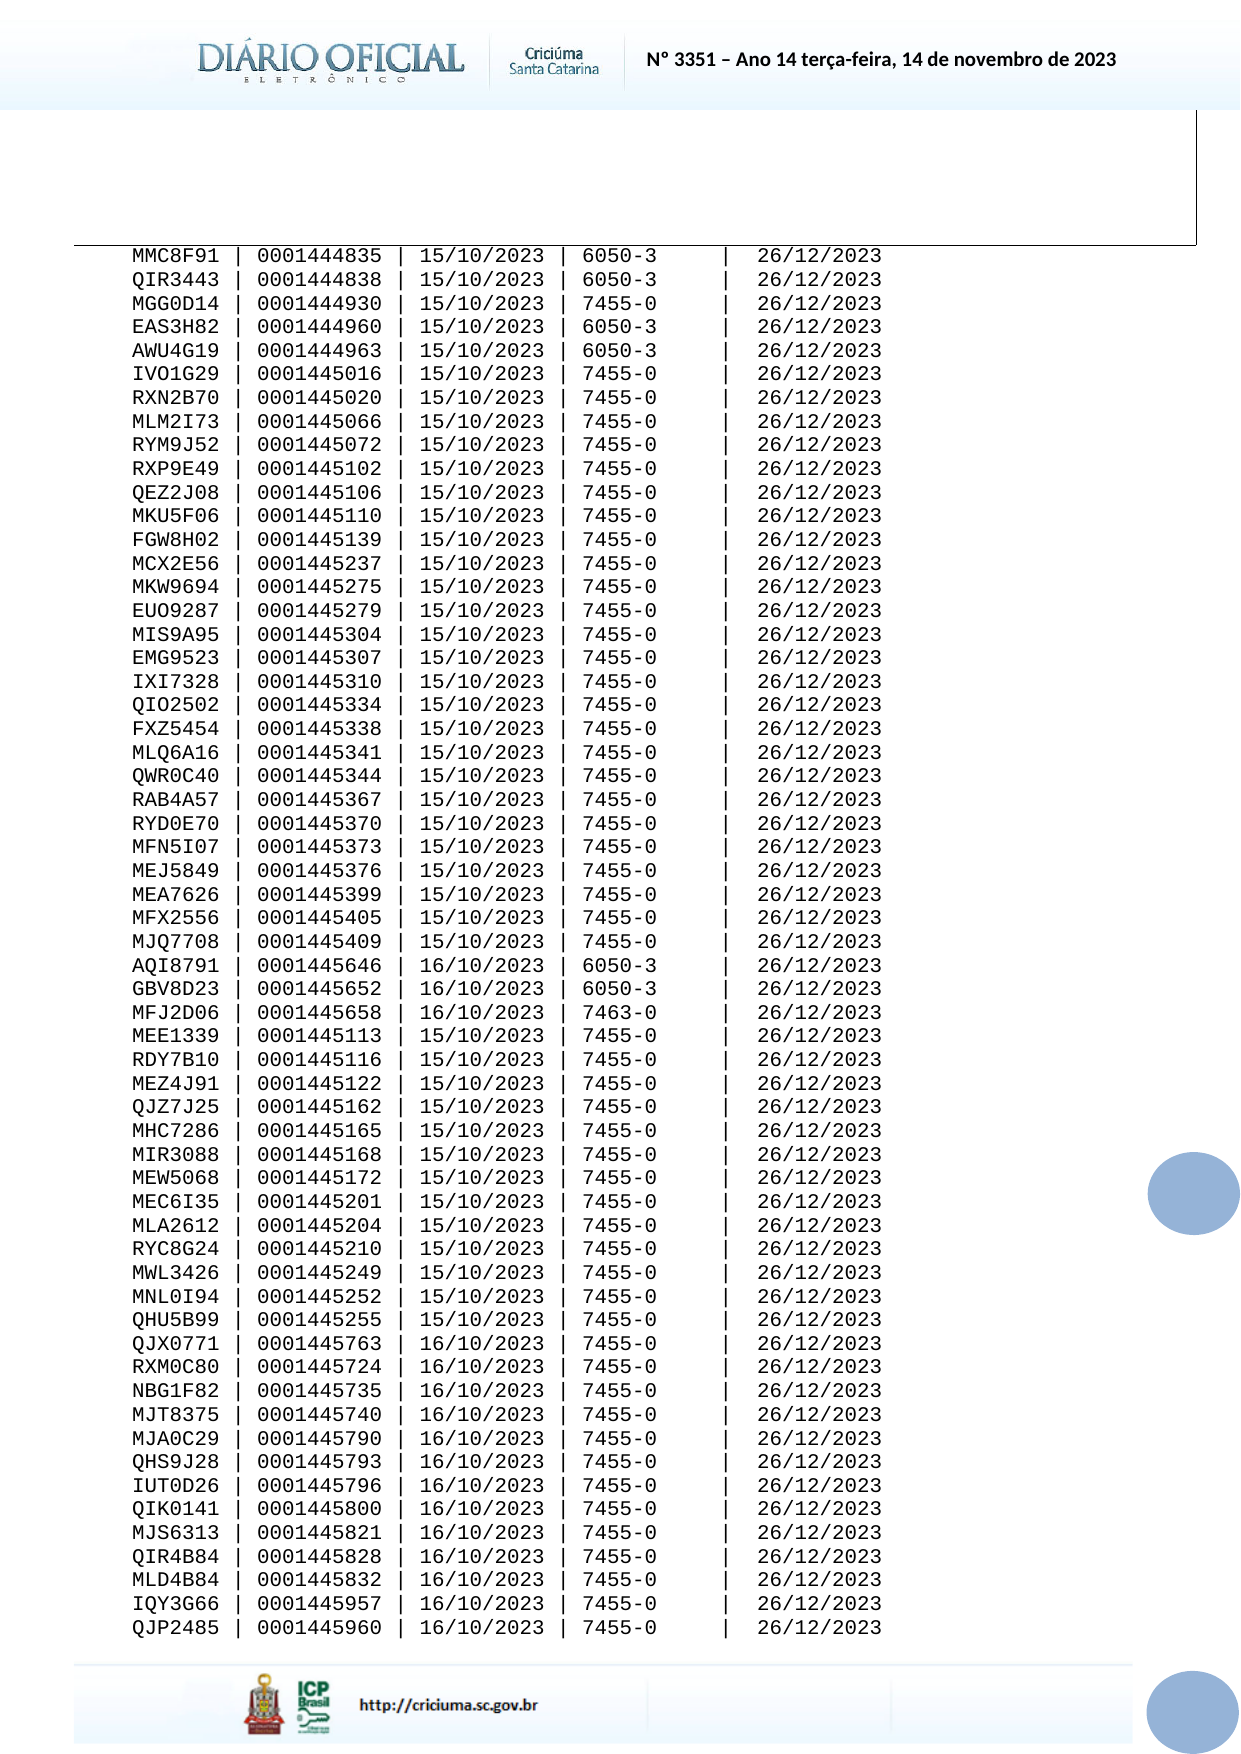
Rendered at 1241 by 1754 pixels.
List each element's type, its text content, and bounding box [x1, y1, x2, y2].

text MKW9694 | 0001445275 | 15/10/2023 | 7455-0 | 26/12/2023 [44, 576, 1196, 600]
text QJP2485 | 0001445960 | 16/10/2023 | 7455-0 | 26/12/2023 [44, 1617, 1196, 1640]
text FGW8H02 | 0001445139 | 15/10/2023 | 7455-0 | 26/12/2023 [44, 529, 1196, 553]
text MLM2I73 | 0001445066 | 15/10/2023 | 7455-0 | 26/12/2023 [44, 411, 1196, 434]
text MJA0C29 | 0001445790 | 16/10/2023 | 7455-0 | 26/12/2023 [44, 1427, 1196, 1451]
text MKU5F06 | 0001445110 | 15/10/2023 | 7455-0 | 26/12/2023 [44, 505, 1196, 529]
text IVO1G29 | 0001445016 | 15/10/2023 | 7455-0 | 26/12/2023 [44, 363, 1196, 387]
text MEE1339 | 0001445113 | 15/10/2023 | 7455-0 | 26/12/2023 [44, 1026, 1196, 1049]
text MEC6I35 | 0001445201 | 15/10/2023 | 7455-0 | 26/12/2023 [44, 1191, 1153, 1215]
text MFJ2D06 | 0001445658 | 16/10/2023 | 7463-0 | 26/12/2023 [44, 1002, 1196, 1026]
text MFN5I07 | 0001445373 | 15/10/2023 | 7455-0 | 26/12/2023 [44, 836, 1196, 860]
text QIR3443 | 0001444838 | 15/10/2023 | 6050-3 | 26/12/2023 [44, 269, 1196, 292]
text AQI8791 | 0001445646 | 16/10/2023 | 6050-3 | 26/12/2023 [44, 954, 1196, 978]
text MWL3426 | 0001445249 | 15/10/2023 | 7455-0 | 26/12/2023 [44, 1262, 1196, 1286]
text IQY3G66 | 0001445957 | 16/10/2023 | 7455-0 | 26/12/2023 [44, 1593, 1196, 1617]
text QIO2502 | 0001445334 | 15/10/2023 | 7455-0 | 26/12/2023 [44, 694, 1196, 718]
text FXZ5454 | 0001445338 | 15/10/2023 | 7455-0 | 26/12/2023 [44, 718, 1196, 742]
text RXP9E49 | 0001445102 | 15/10/2023 | 7455-0 | 26/12/2023 [44, 458, 1196, 482]
text MEW5068 | 0001445172 | 15/10/2023 | 7455-0 | 26/12/2023 [44, 1167, 1157, 1191]
text RYC8G24 | 0001445210 | 15/10/2023 | 7455-0 | 26/12/2023 [44, 1238, 1196, 1262]
text QJX0771 | 0001445763 | 16/10/2023 | 7455-0 | 26/12/2023 [44, 1333, 1196, 1357]
text MLD4B84 | 0001445832 | 16/10/2023 | 7455-0 | 26/12/2023 [44, 1569, 1196, 1593]
text MJS6313 | 0001445821 | 16/10/2023 | 7455-0 | 26/12/2023 [44, 1522, 1196, 1546]
text MGG0D14 | 0001444930 | 15/10/2023 | 7455-0 | 26/12/2023 [44, 292, 1196, 316]
text IUT0D26 | 0001445796 | 16/10/2023 | 7455-0 | 26/12/2023 [44, 1475, 1196, 1498]
text GBV8D23 | 0001445652 | 16/10/2023 | 6050-3 | 26/12/2023 [44, 978, 1196, 1002]
text QJZ7J25 | 0001445162 | 15/10/2023 | 7455-0 | 26/12/2023 [44, 1096, 1196, 1120]
text NBG1F82 | 0001445735 | 16/10/2023 | 7455-0 | 26/12/2023 [44, 1380, 1196, 1404]
text MEA7626 | 0001445399 | 15/10/2023 | 7455-0 | 26/12/2023 [44, 884, 1196, 907]
text EUO9287 | 0001445279 | 15/10/2023 | 7455-0 | 26/12/2023 [44, 600, 1196, 623]
text MEZ4J91 | 0001445122 | 15/10/2023 | 7455-0 | 26/12/2023 [44, 1073, 1196, 1096]
text QIR4B84 | 0001445828 | 16/10/2023 | 7455-0 | 26/12/2023 [44, 1546, 1196, 1569]
text RXN2B70 | 0001445020 | 15/10/2023 | 7455-0 | 26/12/2023 [44, 387, 1196, 411]
text MIR3088 | 0001445168 | 15/10/2023 | 7455-0 | 26/12/2023 [44, 1144, 1196, 1167]
text AWU4G19 | 0001444963 | 15/10/2023 | 6050-3 | 26/12/2023 [44, 340, 1196, 363]
text MLQ6A16 | 0001445341 | 15/10/2023 | 7455-0 | 26/12/2023 [44, 742, 1196, 765]
text QIK0141 | 0001445800 | 16/10/2023 | 7455-0 | 26/12/2023 [44, 1498, 1196, 1522]
text IXI7328 | 0001445310 | 15/10/2023 | 7455-0 | 26/12/2023 [44, 671, 1196, 694]
text RYM9J52 | 0001445072 | 15/10/2023 | 7455-0 | 26/12/2023 [44, 434, 1196, 458]
text RYD0E70 | 0001445370 | 15/10/2023 | 7455-0 | 26/12/2023 [44, 813, 1196, 836]
text MCX2E56 | 0001445237 | 15/10/2023 | 7455-0 | 26/12/2023 [44, 553, 1196, 576]
text RAB4A57 | 0001445367 | 15/10/2023 | 7455-0 | 26/12/2023 [44, 789, 1196, 813]
text MJT8375 | 0001445740 | 16/10/2023 | 7455-0 | 26/12/2023 [44, 1404, 1196, 1427]
text MIS9A95 | 0001445304 | 15/10/2023 | 7455-0 | 26/12/2023 [44, 623, 1196, 647]
text QHU5B99 | 0001445255 | 15/10/2023 | 7455-0 | 26/12/2023 [44, 1309, 1196, 1333]
text MHC7286 | 0001445165 | 15/10/2023 | 7455-0 | 26/12/2023 [44, 1120, 1196, 1144]
text QHS9J28 | 0001445793 | 16/10/2023 | 7455-0 | 26/12/2023 [44, 1451, 1196, 1475]
text RDY7B10 | 0001445116 | 15/10/2023 | 7455-0 | 26/12/2023 [44, 1049, 1196, 1073]
text MJQ7708 | 0001445409 | 15/10/2023 | 7455-0 | 26/12/2023 [44, 931, 1196, 954]
text EAS3H82 | 0001444960 | 15/10/2023 | 6050-3 | 26/12/2023 [44, 316, 1196, 340]
text EMG9523 | 0001445307 | 15/10/2023 | 7455-0 | 26/12/2023 [44, 647, 1196, 671]
text MNL0I94 | 0001445252 | 15/10/2023 | 7455-0 | 26/12/2023 [44, 1286, 1196, 1309]
text QEZ2J08 | 0001445106 | 15/10/2023 | 7455-0 | 26/12/2023 [44, 482, 1196, 505]
text MLA2612 | 0001445204 | 15/10/2023 | 7455-0 | 26/12/2023 [44, 1215, 1196, 1238]
text MMC8F91 | 0001444835 | 15/10/2023 | 6050-3 | 26/12/2023 [44, 245, 1196, 269]
text MEJ5849 | 0001445376 | 15/10/2023 | 7455-0 | 26/12/2023 [44, 860, 1196, 884]
text RXM0C80 | 0001445724 | 16/10/2023 | 7455-0 | 26/12/2023 [44, 1357, 1196, 1380]
text QWR0C40 | 0001445344 | 15/10/2023 | 7455-0 | 26/12/2023 [44, 765, 1196, 789]
text MFX2556 | 0001445405 | 15/10/2023 | 7455-0 | 26/12/2023 [44, 907, 1196, 931]
